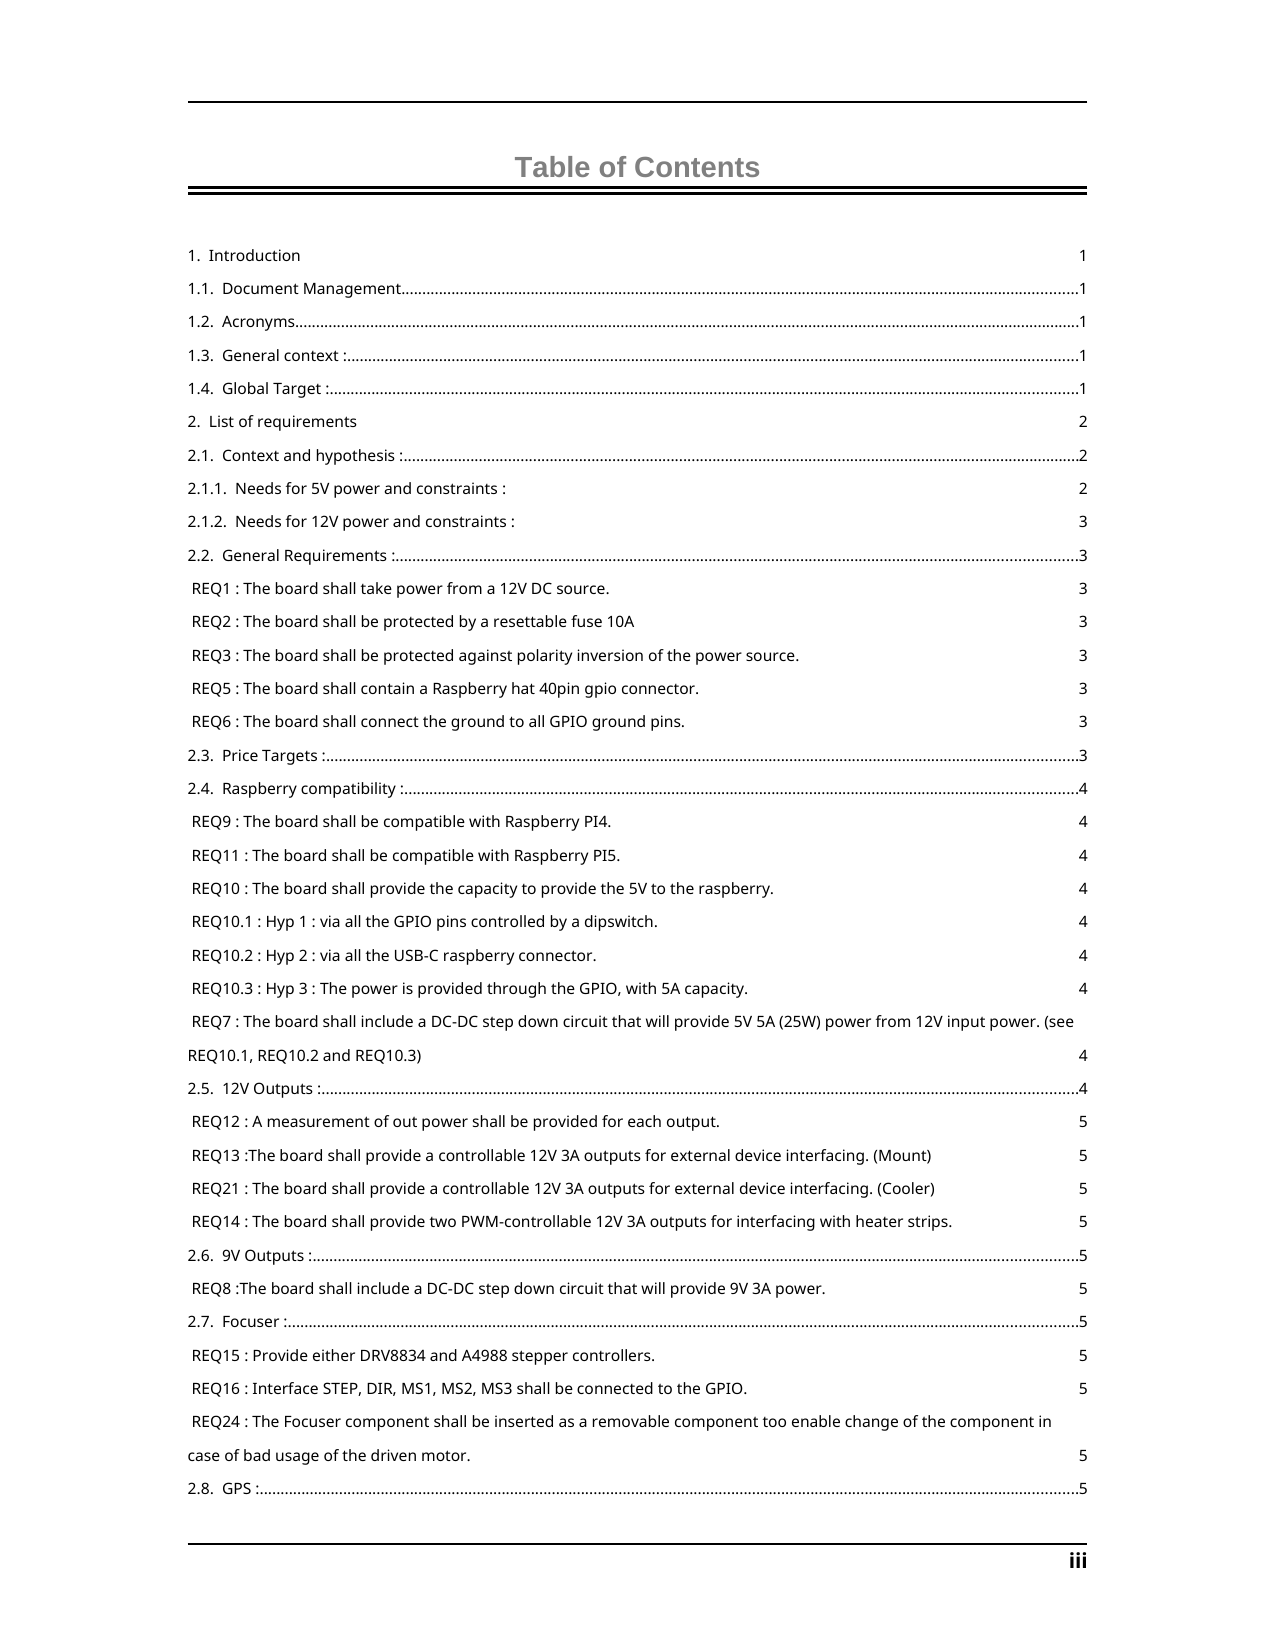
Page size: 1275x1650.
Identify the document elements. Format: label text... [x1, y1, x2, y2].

text 2.2. General Requirements : 3 [187, 532, 1087, 566]
text REQ12 : A measurement of out power shall be provided for each output. 5 [187, 1099, 1087, 1132]
text 1.4. Global Target : 1 [187, 366, 1087, 399]
text REQ2 : The board shall be protected by a resettable fuse 10A 3 [187, 599, 1087, 632]
text 2.1.1. Needs for 5V power and constraints : 2 [187, 466, 1087, 499]
text 2. List of requirements 2 [187, 399, 1087, 432]
text 2.7. Focuser : 5 [187, 1299, 1087, 1332]
text REQ15 : Provide either DRV8834 and A4988 stepper controllers. 5 [187, 1332, 1087, 1366]
text REQ13 :The board shall provide a controllable 12V 3A outputs for external device interfacing. (Mount) 5 [187, 1132, 1087, 1166]
text REQ24 : The Focuser component shall be inserted as a removable component too enable change of the component in case of bad usage of the driven motor. 5 [187, 1399, 1087, 1466]
text REQ10.3 : Hyp 3 : The power is provided through the GPIO, with 5A capacity. 4 [187, 966, 1087, 999]
text REQ11 : The board shall be compatible with Raspberry PI5. 4 [187, 832, 1087, 866]
text REQ10.2 : Hyp 2 : via all the USB-C raspberry connector. 4 [187, 932, 1087, 966]
text REQ21 : The board shall provide a controllable 12V 3A outputs for external device interfacing. (Cooler) 5 [187, 1166, 1087, 1199]
text REQ9 : The board shall be compatible with Raspberry PI4. 4 [187, 799, 1087, 832]
text 1. Introduction 1 [187, 232, 1087, 266]
text REQ1 : The board shall take power from a 12V DC source. 3 [187, 566, 1087, 599]
text 2.1.2. Needs for 12V power and constraints : 3 [187, 499, 1087, 532]
text REQ10.1 : Hyp 1 : via all the GPIO pins controlled by a dipswitch. 4 [187, 899, 1087, 932]
text 2.8. GPS : 5 [187, 1466, 1087, 1499]
text REQ7 : The board shall include a DC-DC step down circuit that will provide 5V 5A (25W) power from 12V input power. (see REQ10.1, REQ10.2 and REQ10.3) 4 [187, 999, 1087, 1066]
text 2.4. Raspberry compatibility : 4 [187, 766, 1087, 799]
text REQ16 : Interface STEP, DIR, MS1, MS2, MS3 shall be connected to the GPIO. 5 [187, 1366, 1087, 1399]
text REQ8 :The board shall include a DC-DC step down circuit that will provide 9V 3A power. 5 [187, 1266, 1087, 1299]
text REQ14 : The board shall provide two PWM-controllable 12V 3A outputs for interfacing with heater strips. 5 [187, 1199, 1087, 1232]
text REQ5 : The board shall contain a Raspberry hat 40pin gpio connector. 3 [187, 666, 1087, 699]
text 1.1. Document Management 1 [187, 266, 1087, 299]
text 1.3. General context : 1 [187, 332, 1087, 366]
text REQ6 : The board shall connect the ground to all GPIO ground pins. 3 [187, 699, 1087, 732]
text Table of Contents [187, 150, 1087, 195]
text REQ10 : The board shall provide the capacity to provide the 5V to the raspberry. 4 [187, 866, 1087, 899]
text 2.3. Price Targets : 3 [187, 732, 1087, 766]
text 2.5. 12V Outputs : 4 [187, 1066, 1087, 1099]
text 1.2. Acronyms 1 [187, 299, 1087, 332]
text 2.1. Context and hypothesis : 2 [187, 432, 1087, 466]
text 2.6. 9V Outputs : 5 [187, 1232, 1087, 1266]
text REQ3 : The board shall be protected against polarity inversion of the power source. 3 [187, 632, 1087, 666]
